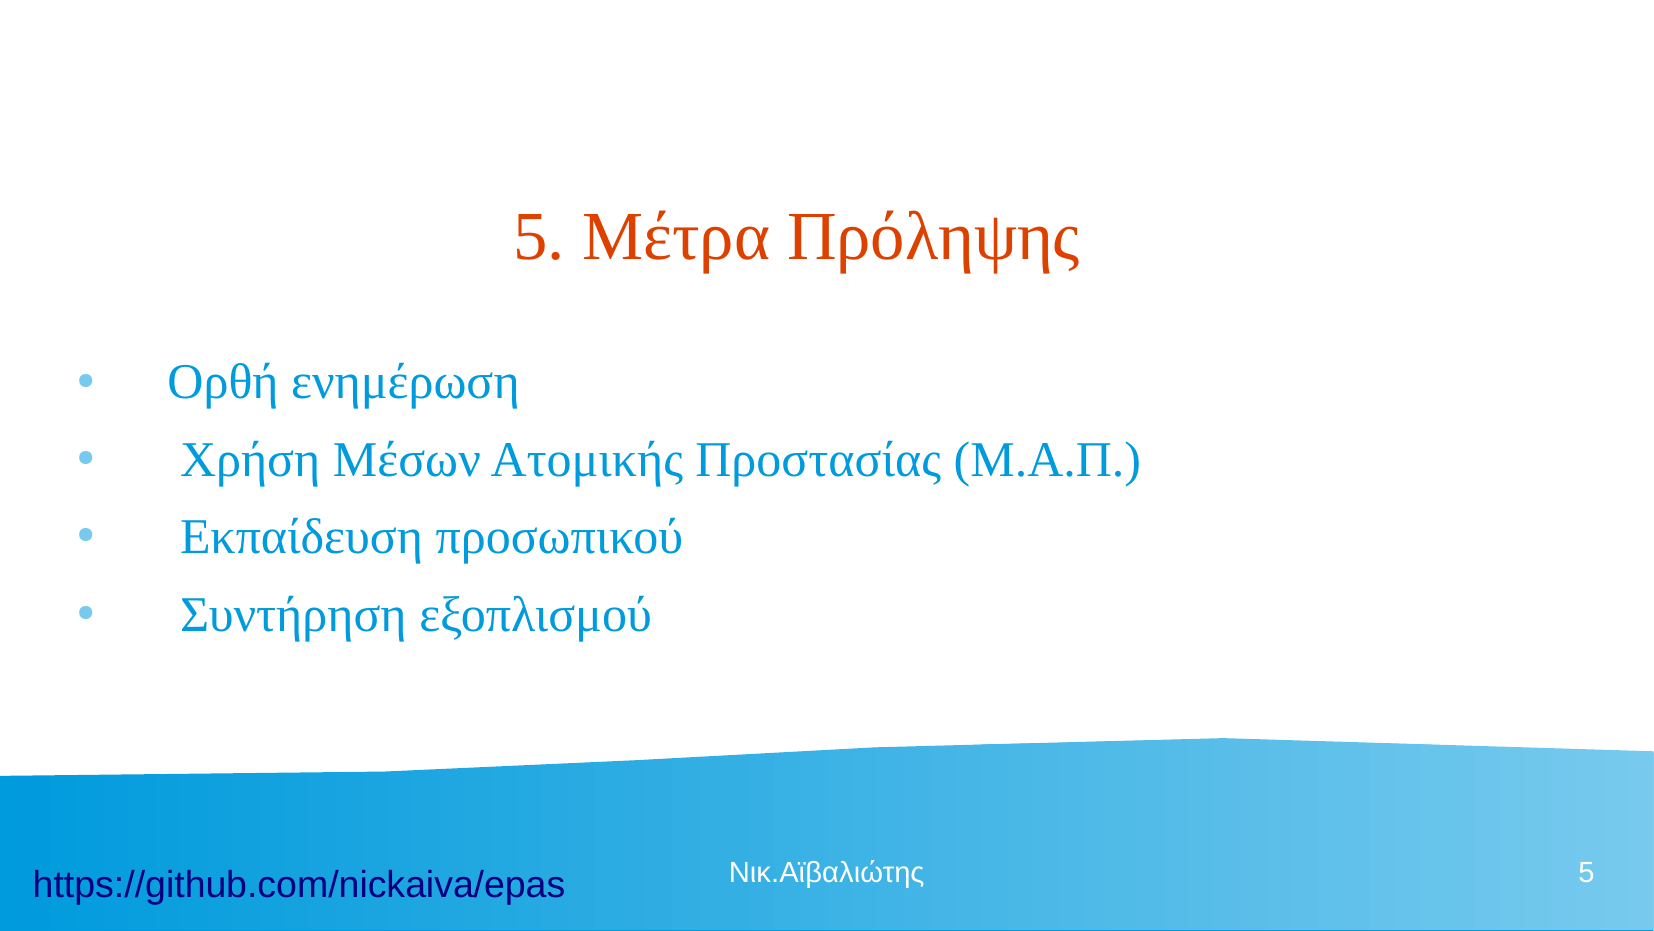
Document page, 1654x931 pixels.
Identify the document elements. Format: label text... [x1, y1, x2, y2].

title 5. Μέτρα Πρόληψης [59, 147, 1536, 325]
list Ορθή ενημέρωση Χρήση Μέσων Ατομικής Προστασίας (Μ.Α.Π.) Εκπαίδευση προσωπικού Συντήρηση εξοπλισμού [59, 354, 1595, 709]
